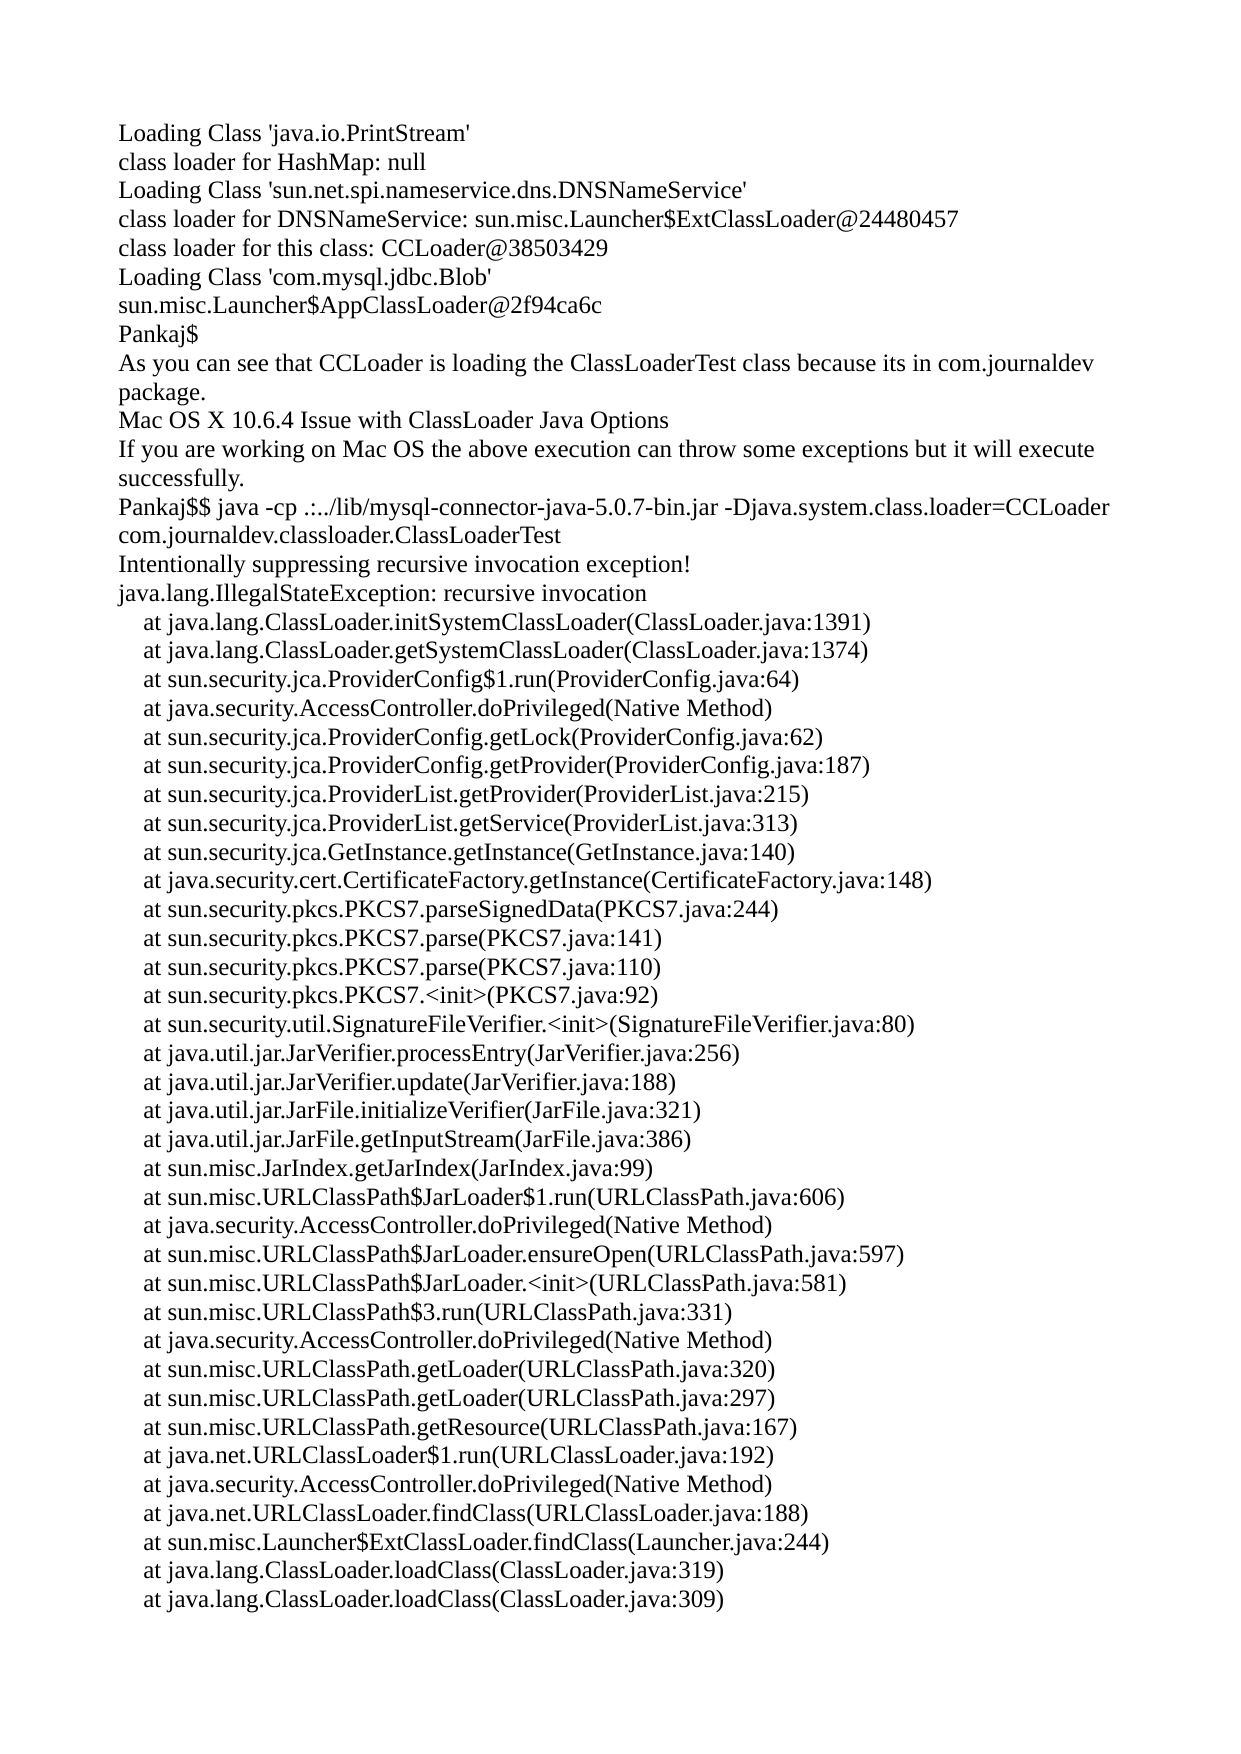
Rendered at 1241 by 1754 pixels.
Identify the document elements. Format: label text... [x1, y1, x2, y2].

text at sun.security.util.SignatureFileVerifier.<init>(SignatureFileVerifier.java:80) [118, 1009, 1122, 1038]
text at sun.misc.URLClassPath$JarLoader.<init>(URLClassPath.java:581) [118, 1268, 1122, 1297]
text at java.lang.ClassLoader.getSystemClassLoader(ClassLoader.java:1374) [118, 636, 1122, 664]
text at sun.security.jca.ProviderConfig$1.run(ProviderConfig.java:64) [118, 664, 1122, 693]
text at sun.misc.URLClassPath$3.run(URLClassPath.java:331) [118, 1297, 1122, 1326]
text at java.util.jar.JarVerifier.processEntry(JarVerifier.java:256) [118, 1038, 1122, 1067]
text at sun.misc.Launcher$ExtClassLoader.findClass(Launcher.java:244) [118, 1527, 1122, 1556]
text at sun.misc.URLClassPath.getLoader(URLClassPath.java:320) [118, 1354, 1122, 1383]
text at java.lang.ClassLoader.loadClass(ClassLoader.java:309) [118, 1584, 1122, 1613]
text at java.security.AccessController.doPrivileged(Native Method) [118, 1326, 1122, 1354]
text Loading Class 'sun.net.spi.nameservice.dns.DNSNameService' [118, 176, 1122, 204]
text Pankaj$$ java -cp .:../lib/mysql-connector-java-5.0.7-bin.jar -Djava.system.class.loader=CCLoader com.journaldev.classloader.ClassLoaderTest [118, 492, 1122, 549]
text Intentionally suppressing recursive invocation exception! [118, 549, 1122, 578]
text Pankaj$ [118, 319, 1122, 348]
text class loader for DNSNameService: sun.misc.Launcher$ExtClassLoader@24480457 [118, 204, 1122, 233]
text at sun.misc.URLClassPath.getResource(URLClassPath.java:167) [118, 1412, 1122, 1441]
text at java.util.jar.JarFile.initializeVerifier(JarFile.java:321) [118, 1096, 1122, 1124]
text at sun.security.jca.GetInstance.getInstance(GetInstance.java:140) [118, 837, 1122, 866]
text at sun.misc.URLClassPath$JarLoader$1.run(URLClassPath.java:606) [118, 1182, 1122, 1211]
text at sun.security.jca.ProviderList.getService(ProviderList.java:313) [118, 808, 1122, 837]
text at sun.security.jca.ProviderList.getProvider(ProviderList.java:215) [118, 779, 1122, 808]
text Loading Class 'java.io.PrintStream' [118, 118, 1122, 147]
text Loading Class 'com.mysql.jdbc.Blob' [118, 262, 1122, 291]
text at java.security.AccessController.doPrivileged(Native Method) [118, 693, 1122, 722]
text at java.lang.ClassLoader.initSystemClassLoader(ClassLoader.java:1391) [118, 607, 1122, 636]
text As you can see that CCLoader is loading the ClassLoaderTest class because its in com.journaldev package. [118, 348, 1122, 406]
text at java.security.cert.CertificateFactory.getInstance(CertificateFactory.java:148) [118, 866, 1122, 894]
text at sun.security.pkcs.PKCS7.parseSignedData(PKCS7.java:244) [118, 894, 1122, 923]
text at java.util.jar.JarFile.getInputStream(JarFile.java:386) [118, 1124, 1122, 1153]
text java.lang.IllegalStateException: recursive invocation [118, 578, 1122, 607]
text at java.net.URLClassLoader$1.run(URLClassLoader.java:192) [118, 1441, 1122, 1469]
text at java.lang.ClassLoader.loadClass(ClassLoader.java:319) [118, 1556, 1122, 1584]
text at sun.security.pkcs.PKCS7.<init>(PKCS7.java:92) [118, 981, 1122, 1009]
text If you are working on Mac OS the above execution can throw some exceptions but it will execute successfully. [118, 434, 1122, 492]
text at sun.misc.URLClassPath$JarLoader.ensureOpen(URLClassPath.java:597) [118, 1239, 1122, 1268]
text at sun.misc.URLClassPath.getLoader(URLClassPath.java:297) [118, 1383, 1122, 1412]
text sun.misc.Launcher$AppClassLoader@2f94ca6c [118, 291, 1122, 319]
text class loader for this class: CCLoader@38503429 [118, 233, 1122, 262]
text at sun.security.jca.ProviderConfig.getProvider(ProviderConfig.java:187) [118, 751, 1122, 779]
text class loader for HashMap: null [118, 147, 1122, 176]
text Mac OS X 10.6.4 Issue with ClassLoader Java Options [118, 406, 1122, 434]
text at java.net.URLClassLoader.findClass(URLClassLoader.java:188) [118, 1498, 1122, 1527]
text at sun.security.jca.ProviderConfig.getLock(ProviderConfig.java:62) [118, 722, 1122, 751]
text at sun.security.pkcs.PKCS7.parse(PKCS7.java:110) [118, 952, 1122, 981]
text at java.security.AccessController.doPrivileged(Native Method) [118, 1469, 1122, 1498]
text at sun.security.pkcs.PKCS7.parse(PKCS7.java:141) [118, 923, 1122, 952]
text at java.security.AccessController.doPrivileged(Native Method) [118, 1211, 1122, 1239]
text at sun.misc.JarIndex.getJarIndex(JarIndex.java:99) [118, 1153, 1122, 1182]
text at java.util.jar.JarVerifier.update(JarVerifier.java:188) [118, 1067, 1122, 1096]
